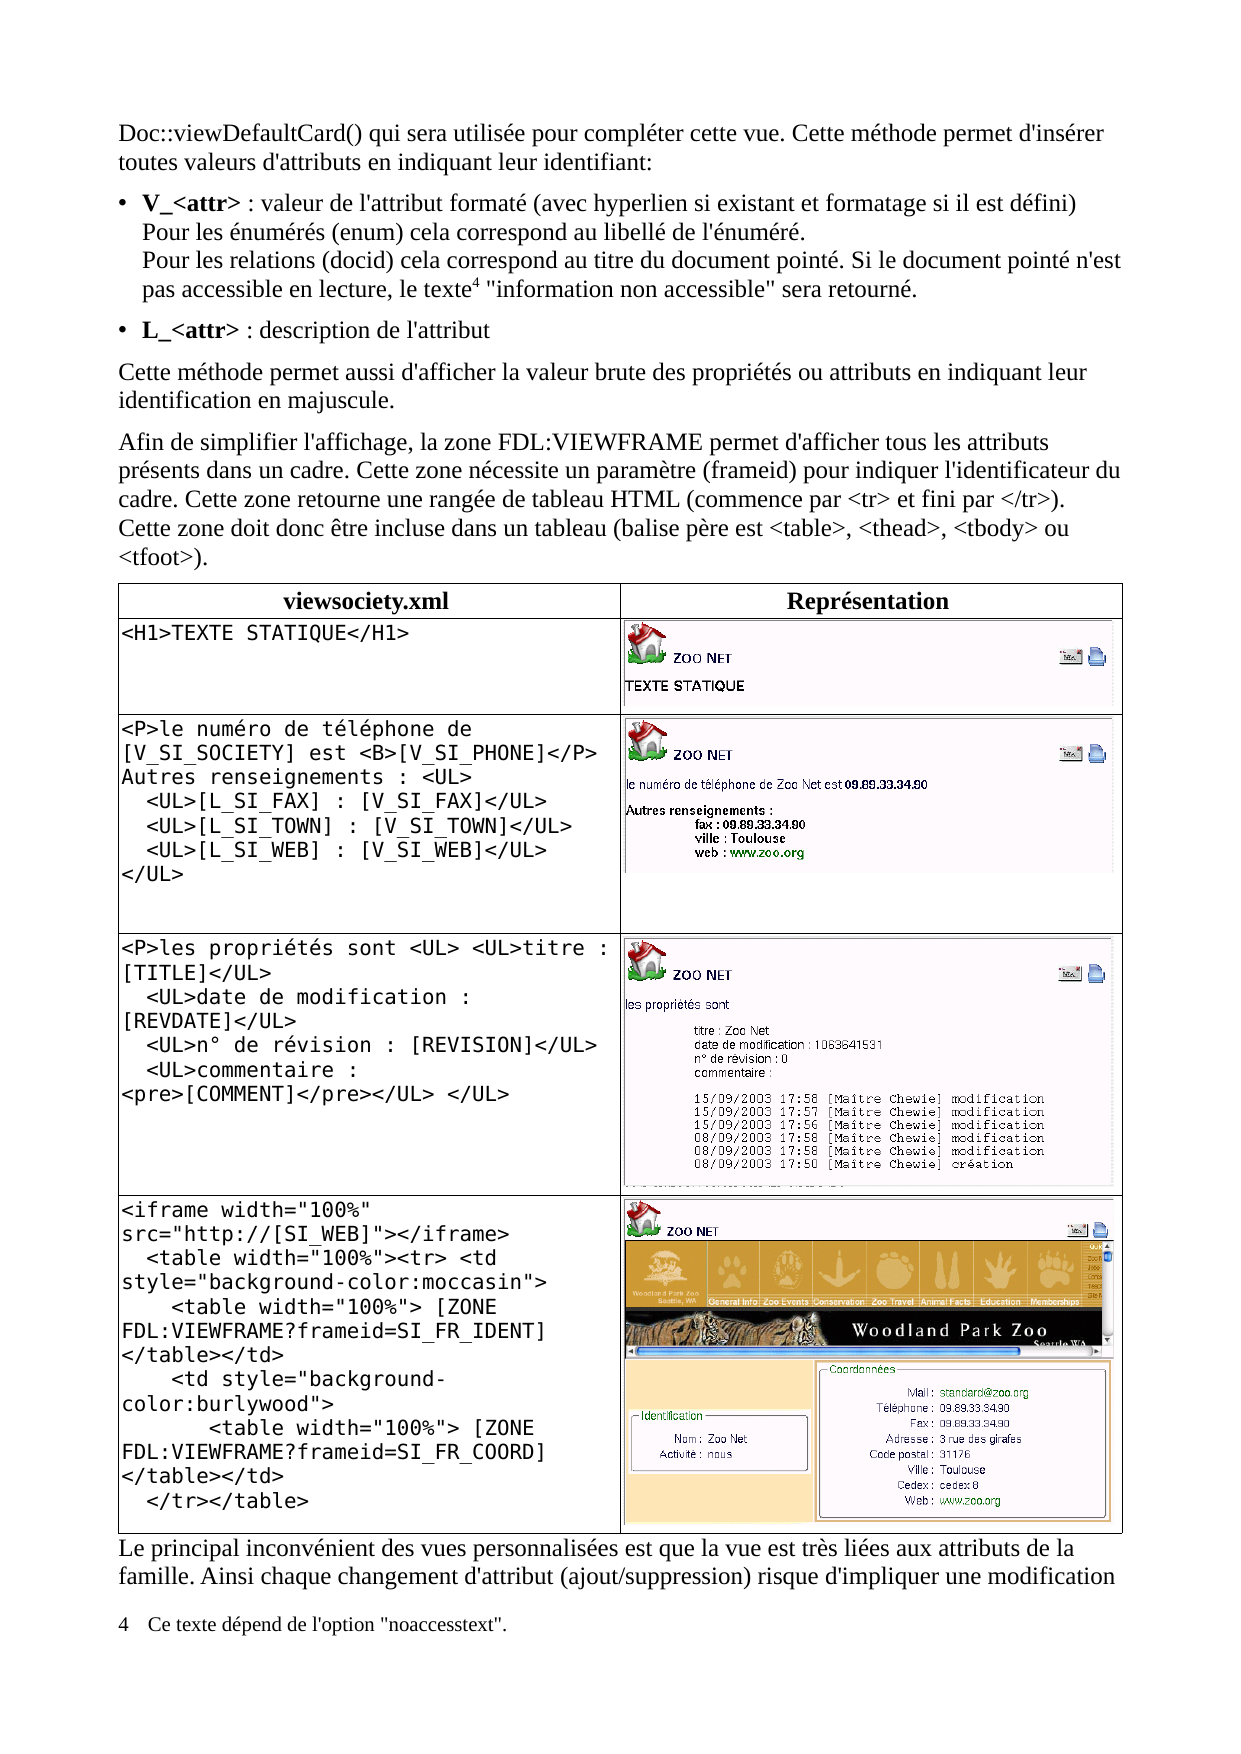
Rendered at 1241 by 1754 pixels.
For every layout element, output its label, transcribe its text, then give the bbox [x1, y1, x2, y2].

list Ce texte dépend de l'option "noaccesstext". [118, 1612, 1122, 1636]
table_cell <P>les propriétés sont <UL> <UL>titre : [TITLE]</UL> <UL>date de modification : [REVDATE]</UL> <UL>n° de révision : [REVISION]</UL> <UL>commentaire : <pre>[COMMENT]</pre></UL> </UL> [119, 934, 620, 1194]
table_cell [621, 715, 1122, 933]
table_cell <iframe width="100%" src="http://[SI_WEB]"></iframe> <table width="100%"><tr> <td style="background-color:moccasin"> <table width="100%"> [ZONE FDL:VIEWFRAME?frameid=SI_FR_IDENT] </table></td> <td style="background-color:burlywood"> <table width="100%"> [ZONE FDL:VIEWFRAME?frameid=SI_FR_COORD] </table></td> </tr></table> [119, 1196, 620, 1532]
text Le principal inconvénient des vues personnalisées est que la vue est très liées aux attributs de la famille. Ainsi chaque changement d'attribut (ajout/suppression) risque d'impliquer une modification [118, 1534, 1122, 1590]
picture [622, 936, 1114, 1187]
list V_<attr> : valeur de l'attribut formaté (avec hyperlien si existant et formatage si il est défini) Pour les énumérés (enum) cela correspond au libellé de l'énuméré. Pour les relations (docid) cela correspond au titre du document pointé. Si le document pointé n'est pas accessible en lecture, le texte "information non accessible" sera retourné. [118, 188, 1122, 303]
picture [622, 716, 1114, 873]
picture [622, 620, 1114, 706]
table_header Représentation [621, 584, 1122, 618]
text Cette méthode permet aussi d'afficher la valeur brute des propriétés ou attributs en indiquant leur identification en majuscule. [118, 357, 1122, 414]
text Doc::viewDefaultCard() qui sera utilisée pour compléter cette vue. Cette méthode permet d'insérer toutes valeurs d'attributs en indiquant leur identifiant: [118, 118, 1122, 176]
table_cell [621, 1196, 1122, 1532]
table_cell [621, 619, 1122, 713]
table_cell <P>le numéro de téléphone de [V_SI_SOCIETY] est <B>[V_SI_PHONE]</P> Autres renseignements : <UL> <UL>[L_SI_FAX] : [V_SI_FAX]</UL> <UL>[L_SI_TOWN] : [V_SI_TOWN]</UL> <UL>[L_SI_WEB] : [V_SI_WEB]</UL> </UL> [119, 715, 620, 933]
picture [622, 1197, 1114, 1525]
list L_<attr> : description de l'attribut [118, 316, 1122, 344]
table_cell <H1>TEXTE STATIQUE</H1> [119, 619, 620, 713]
table_header viewsociety.xml [119, 584, 620, 618]
table_cell [621, 934, 1122, 1194]
text Afin de simplifier l'affichage, la zone FDL:VIEWFRAME permet d'afficher tous les attributs présents dans un cadre. Cette zone nécessite un paramètre (frameid) pour indiquer l'identificateur du cadre. Cette zone retourne une rangée de tableau HTML (commence par <tr> et fini par </tr>). Cette zone doit donc être incluse dans un tableau (balise père est <table>, <thead>, <tbody> ou <tfoot>). [118, 427, 1122, 571]
